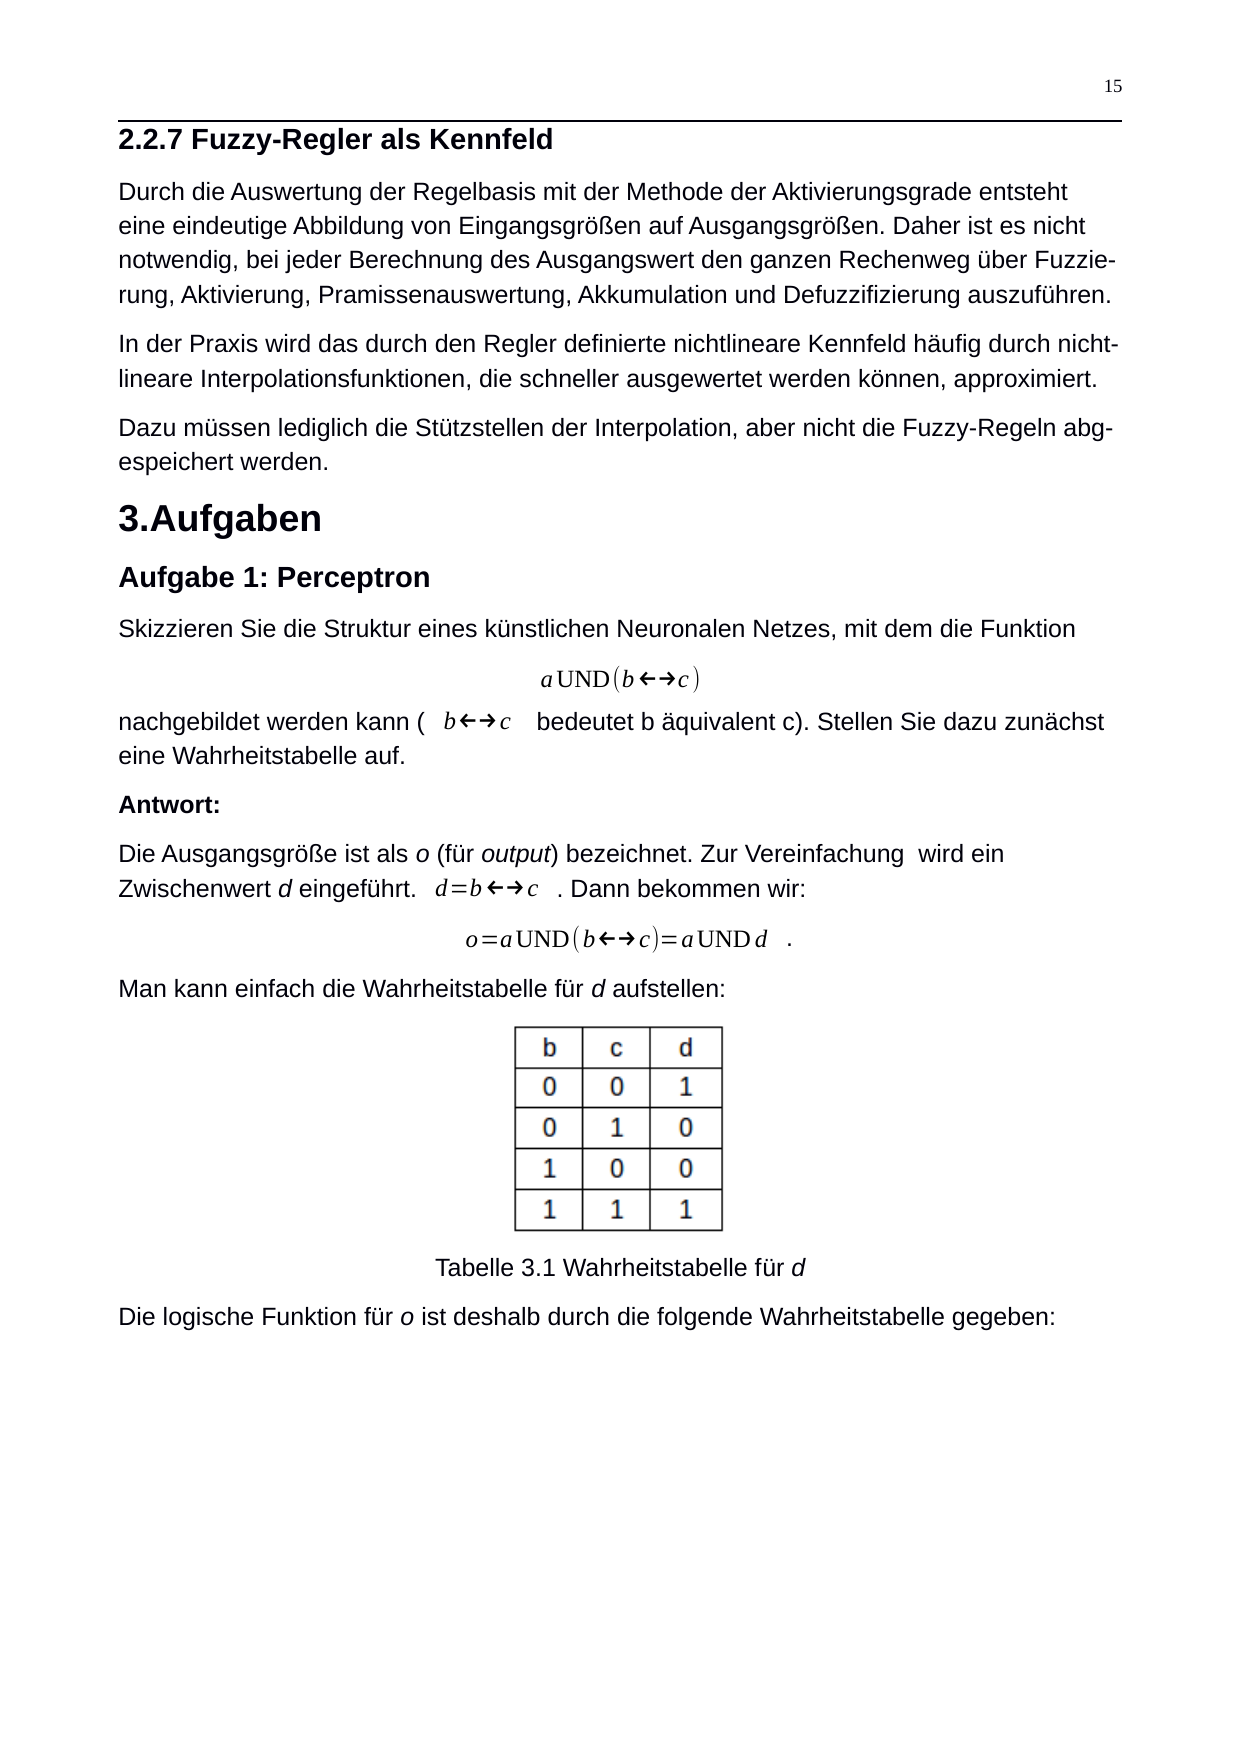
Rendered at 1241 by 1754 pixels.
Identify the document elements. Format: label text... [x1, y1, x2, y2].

title 3.Aufgaben [118, 496, 1122, 539]
text . [118, 923, 1122, 953]
picture [510, 1022, 731, 1233]
subtitle Skizzieren Sie die Struktur eines künstlichen Neuronalen Netzes, mit dem die Funktion [118, 614, 1122, 643]
text 2.2.7 Fuzzy-Regler als Kennfeld [118, 122, 1122, 155]
text Die Ausgangsgröße ist als o (für output) bezeichnet. Zur Vereinfachung wird ein Zwischenwert d eingeführt.. Dann bekommen wir: [118, 839, 1122, 902]
text Dazu müssen lediglich die Stützstellen der Interpolation, aber nicht die Fuzzy-Regeln abg-espeichert werden. [118, 413, 1122, 476]
text Tabelle 3.1 Wahrheitstabelle für d [118, 1253, 1122, 1281]
text Die logische Funktion für o ist deshalb durch die folgende Wahrheitstabelle gegeben: [118, 1302, 1122, 1330]
text nachgebildet werden kann ( bedeutet b äquivalent c). Stellen Sie dazu zunächst eine Wahrheitstabelle auf. [118, 706, 1122, 770]
text Man kann einfach die Wahrheitstabelle für d aufstellen: [118, 974, 1122, 1003]
text Durch die Auswertung der Regelbasis mit der Methode der Aktivierungsgrade entsteht eine eindeutige Abbildung von Eingangsgrößen auf Ausgangsgrößen. Daher ist es nicht notwendig, bei jeder Berechnung des Ausgangswert den ganzen Rechenweg über Fuzzie-rung, Aktivierung, Pramissenauswertung, Akkumulation und Defuzzifizierung auszuführen. [118, 177, 1122, 309]
text Antwort: [118, 790, 1122, 819]
text In der Praxis wird das durch den Regler definierte nichtlineare Kennfeld häufig durch nicht-lineare Interpolationsfunktionen, die schneller ausgewertet werden können, approximiert. [118, 329, 1122, 392]
subtitle Aufgabe 1: Perceptron [118, 560, 1122, 594]
